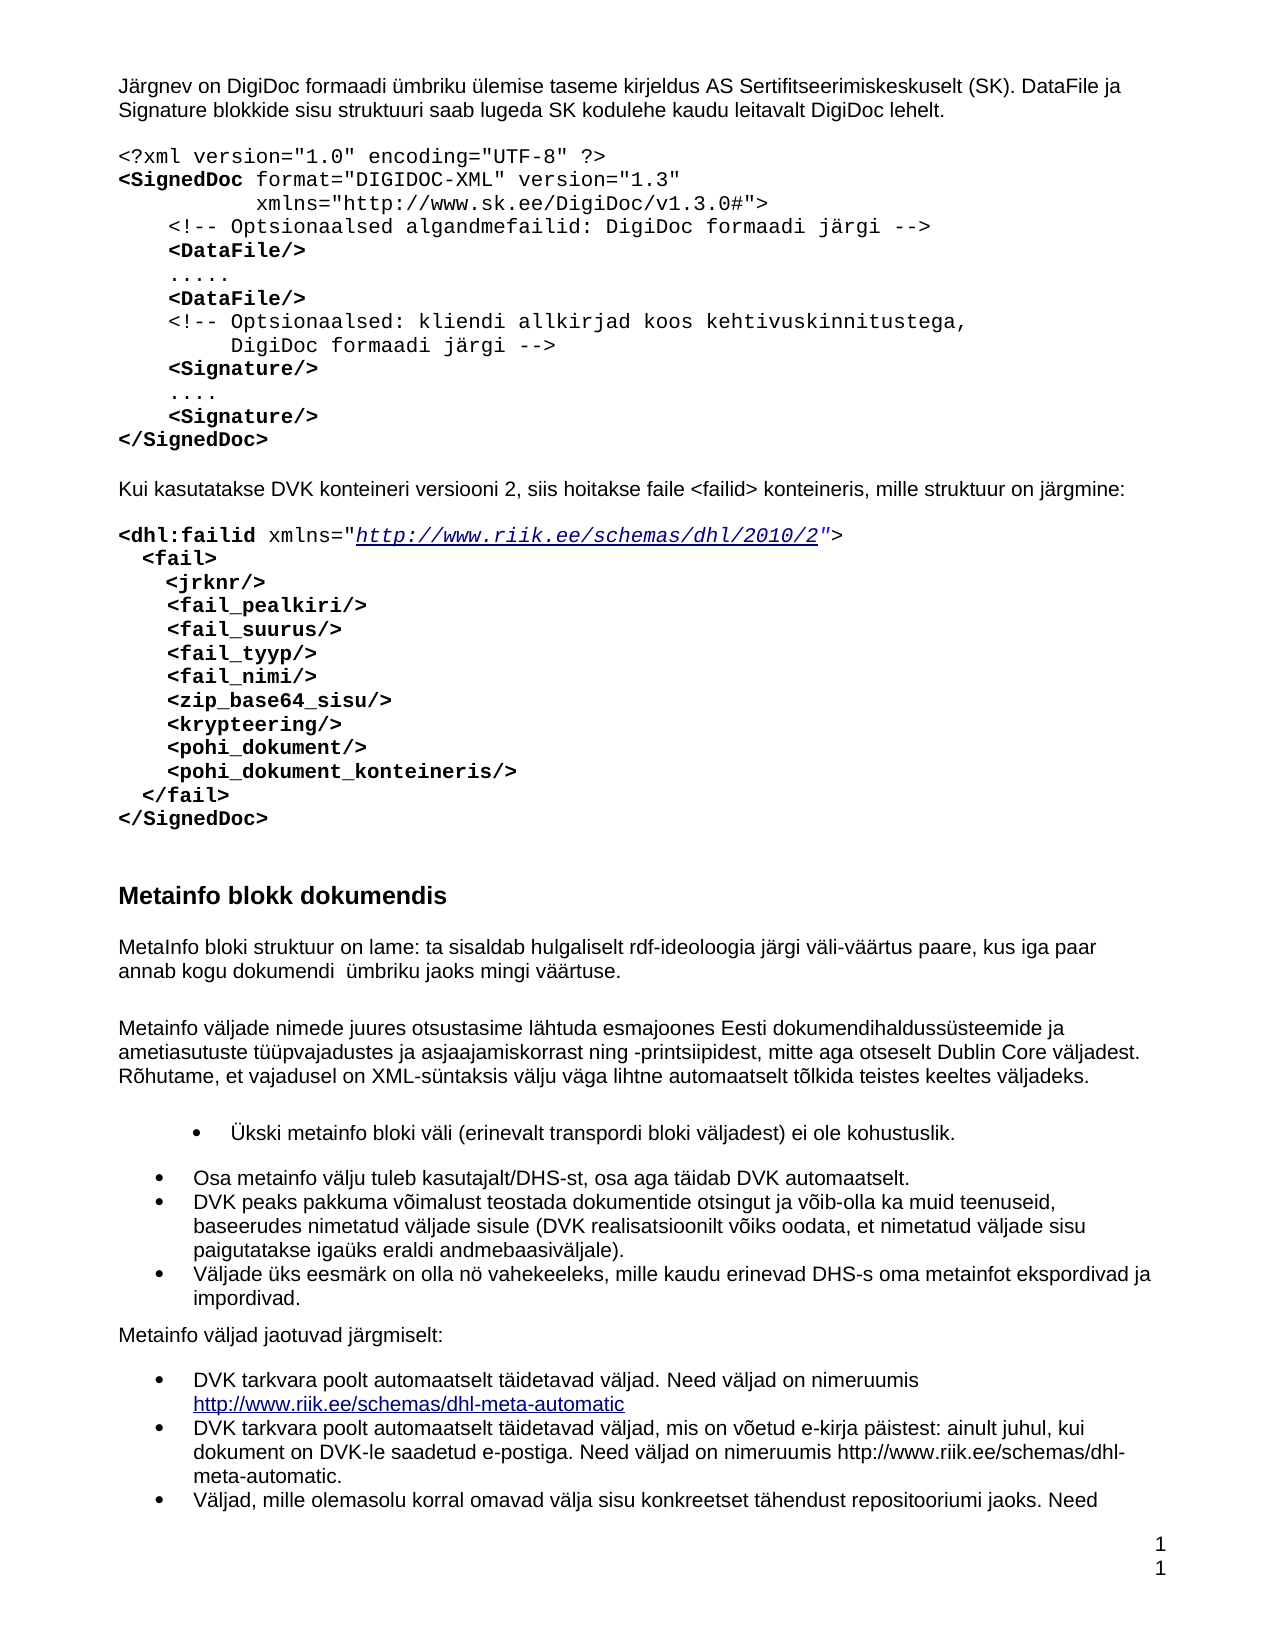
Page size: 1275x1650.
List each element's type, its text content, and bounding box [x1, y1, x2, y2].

text <zip_base64_sisu/> [118, 690, 1157, 714]
text MetaInfo bloki struktuur on lame: ta sisaldab hulgaliselt rdf-ideoloogia järgi väli-väärtus paare, kus iga paar annab kogu dokumendi ümbriku jaoks mingi väärtuse. [118, 935, 1157, 983]
text <?xml version="1.0" encoding="UTF-8" ?> [118, 146, 1157, 169]
list DVK tarkvara poolt automaatselt täidetavad väljad. Need väljad on nimeruumis http://www.riik.ee/schemas/dhl-meta-automatic [156, 1367, 1157, 1415]
text <pohi_dokument_konteineris/> </fail> [118, 761, 1157, 808]
text ..... [118, 264, 1157, 287]
subtitle Metainfo blokk dokumendis [118, 881, 1157, 910]
text <DataFile/> [118, 287, 1157, 311]
text <jrknr/> [118, 572, 1157, 596]
text <Signature/> [118, 358, 1157, 382]
text .... [118, 382, 1157, 406]
text <SignedDoc format="DIGIDOC-XML" version="1.3" [118, 169, 1157, 193]
text <fail_suurus/> [118, 619, 1157, 643]
text Metainfo väljade nimede juures otsustasime lähtuda esmajoones Eesti dokumendihaldussüsteemide ja ametiasutuste tüüpvajadustes ja asjaajamiskorrast ning -printsiipidest, mitte aga otseselt Dublin Core väljadest. Rõhutame, et vajadusel on XML-süntaksis välju väga lihtne automaatselt tõlkida teistes keeltes väljadeks. [118, 1016, 1157, 1088]
text <fail_nimi/> [118, 666, 1157, 690]
text <fail_tyyp/> [118, 643, 1157, 666]
text <!-- Optsionaalsed: kliendi allkirjad koos kehtivuskinnitustega, [118, 311, 1157, 335]
text </SignedDoc> [118, 808, 1157, 832]
text Kui kasutatakse DVK konteineri versiooni 2, siis hoitakse faile <failid> konteineris, mille struktuur on järgmine: [118, 477, 1157, 501]
text Metainfo väljad jaotuvad järgmiselt: [118, 1323, 1157, 1347]
text <fail_pealkiri/> [118, 596, 1157, 619]
text Järgnev on DigiDoc formaadi ümbriku ülemise taseme kirjeldus AS Sertifitseerimiskeskuselt (SK). DataFile ja Signature blokkide sisu struktuuri saab lugeda SK kodulehe kaudu leitavalt DigiDoc lehelt. [118, 74, 1157, 122]
list Ükski metainfo bloki väli (erinevalt transpordi bloki väljadest) ei ole kohustuslik. [193, 1121, 1157, 1145]
text <fail> [118, 548, 1157, 572]
text <dhl:failid xmlns="http://www.riik.ee/schemas/dhl/2010/2"> [118, 524, 1157, 548]
list DVK tarkvara poolt automaatselt täidetavad väljad, mis on võetud e-kirja päistest: ainult juhul, kui dokument on DVK-le saadetud e-postiga. Need väljad on nimeruumis http://www.riik.ee/schemas/dhl-meta-automatic. [156, 1415, 1157, 1487]
text xmlns="http://www.sk.ee/DigiDoc/v1.3.0#"> [118, 193, 1157, 217]
list Väljade üks eesmärk on olla nö vahekeeleks, mille kaudu erinevad DHS-s oma metainfot ekspordivad ja impordivad. [156, 1262, 1157, 1310]
text <krypteering/> [118, 714, 1157, 737]
text <DataFile/> [118, 240, 1157, 264]
list Osa metainfo välju tuleb kasutajalt/DHS-st, osa aga täidab DVK automaatselt. [156, 1166, 1157, 1190]
list DVK peaks pakkuma võimalust teostada dokumentide otsingut ja võib-olla ka muid teenuseid, baseerudes nimetatud väljade sisule (DVK realisatsioonilt võiks oodata, et nimetatud väljade sisu paigutatakse igaüks eraldi andmebaasiväljale). [156, 1190, 1157, 1262]
text <pohi_dokument/> [118, 737, 1157, 761]
text <!-- Optsionaalsed algandmefailid: DigiDoc formaadi järgi --> [118, 217, 1157, 240]
text </SignedDoc> [118, 429, 1157, 453]
text DigiDoc formaadi järgi --> [118, 335, 1157, 358]
list Väljad, mille olemasolu korral omavad välja sisu konkreetset tähendust repositooriumi jaoks. Need [156, 1487, 1157, 1511]
text <Signature/> [118, 406, 1157, 429]
